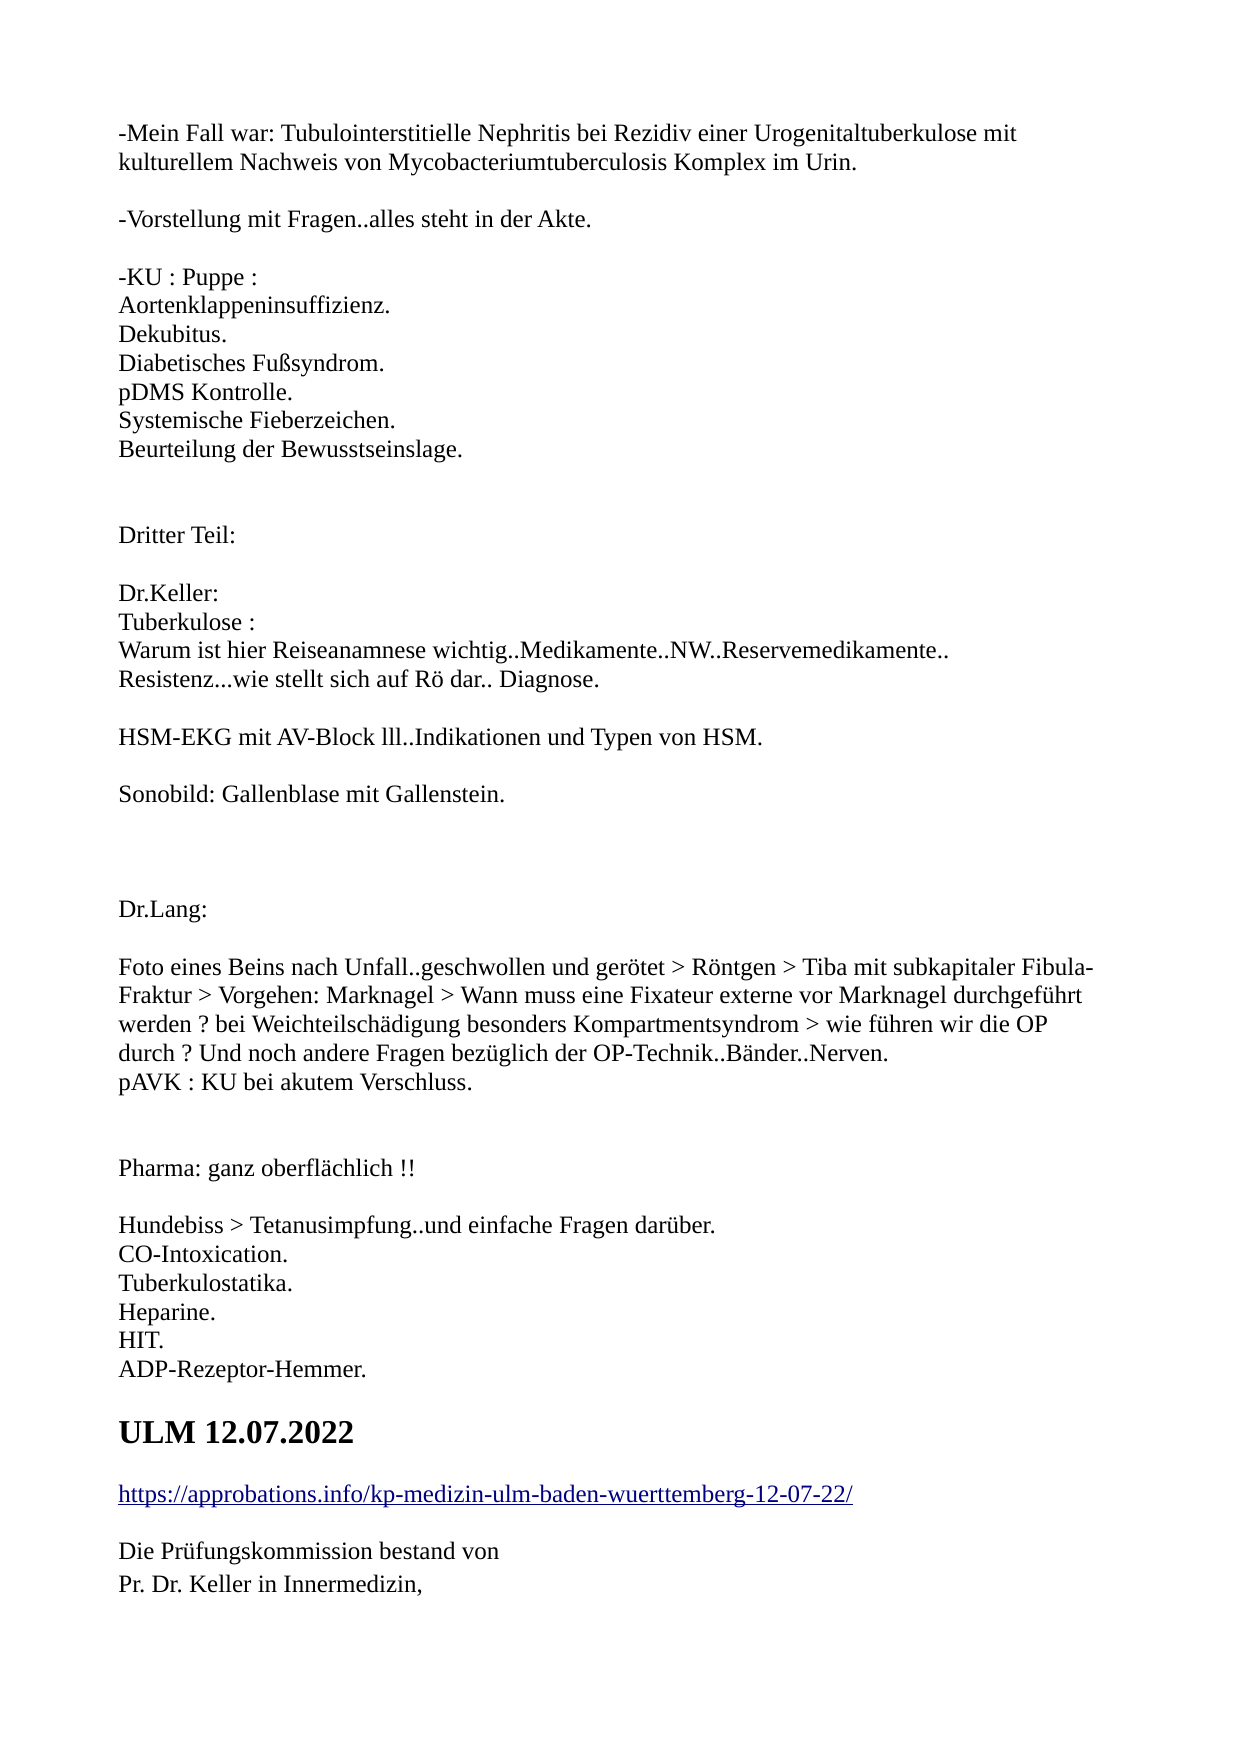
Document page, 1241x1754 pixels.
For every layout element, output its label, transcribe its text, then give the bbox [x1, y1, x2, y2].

text Tuberkulostatika. [118, 1268, 1122, 1297]
text Beurteilung der Bewusstseinslage. [118, 434, 1122, 463]
text ULM 12.07.2022 [118, 1412, 1122, 1450]
text Die Prüfungskommission bestand von Pr. Dr. Keller in Innermedizin, [118, 1536, 1122, 1598]
text HSM-EKG mit AV-Block lll..Indikationen und Typen von HSM. [118, 722, 1122, 751]
text ADP-Rezeptor-Hemmer. [118, 1354, 1122, 1383]
text -Mein Fall war: Tubulointerstitielle Nephritis bei Rezidiv einer Urogenitaltuberkulose mit kulturellem Nachweis von Mycobacteriumtuberculosis Komplex im Urin. [118, 118, 1122, 176]
text HIT. [118, 1326, 1122, 1354]
text Dekubitus. [118, 319, 1122, 348]
text -KU : Puppe : [118, 262, 1122, 291]
text Pharma: ganz oberflächlich !! [118, 1153, 1122, 1182]
text Diabetisches Fußsyndrom. [118, 348, 1122, 377]
text Dr.Keller: [118, 578, 1122, 607]
text Sonobild: Gallenblase mit Gallenstein. [118, 779, 1122, 808]
text Warum ist hier Reiseanamnese wichtig..Medikamente..NW..Reservemedikamente.. [118, 636, 1122, 664]
text Foto eines Beins nach Unfall..geschwollen und gerötet > Röntgen > Tiba mit subkapitaler Fibula-Fraktur > Vorgehen: Marknagel > Wann muss eine Fixateur externe vor Marknagel durchgeführt werden ? bei Weichteilschädigung besonders Kompartmentsyndrom > wie führen wir die OP durch ? Und noch andere Fragen bezüglich der OP-Technik..Bänder..Nerven. [118, 952, 1122, 1067]
text pDMS Kontrolle. [118, 377, 1122, 406]
text Tuberkulose : [118, 607, 1122, 636]
text https://approbations.info/kp-medizin-ulm-baden-wuerttemberg-12-07-22/ [118, 1479, 1122, 1508]
text Aortenklappeninsuffizienz. [118, 291, 1122, 319]
text Dritter Teil: [118, 521, 1122, 549]
text Hundebiss > Tetanusimpfung..und einfache Fragen darüber. [118, 1211, 1122, 1239]
text Dr.Lang: [118, 894, 1122, 923]
text -Vorstellung mit Fragen..alles steht in der Akte. [118, 204, 1122, 233]
text pAVK : KU bei akutem Verschluss. [118, 1067, 1122, 1096]
text Systemische Fieberzeichen. [118, 406, 1122, 434]
text CO-Intoxication. [118, 1239, 1122, 1268]
text Resistenz...wie stellt sich auf Rö dar.. Diagnose. [118, 664, 1122, 693]
text Heparine. [118, 1297, 1122, 1326]
